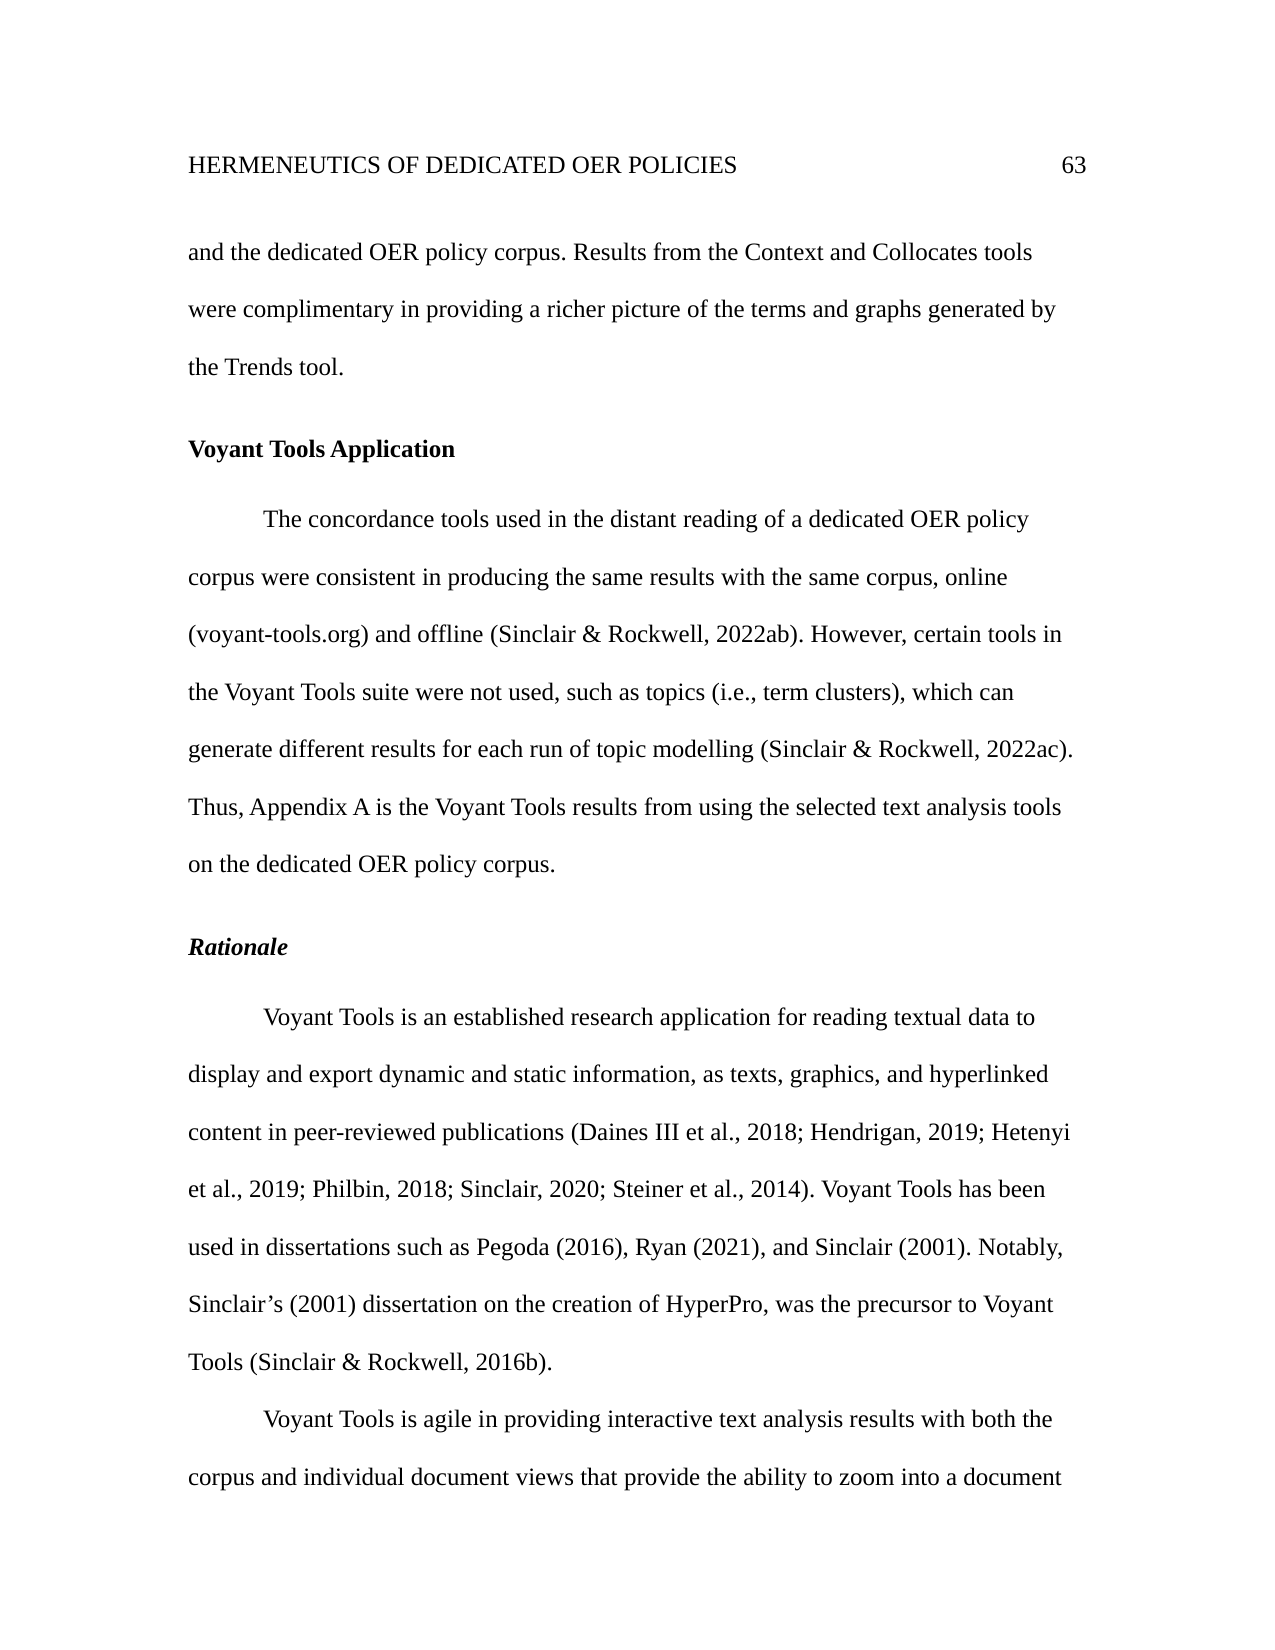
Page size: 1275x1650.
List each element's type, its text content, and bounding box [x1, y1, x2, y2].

subtitle Rationale [188, 932, 1087, 961]
text The concordance tools used in the distant reading of a dedicated OER policy corpus were consistent in producing the same results with the same corpus, online (voyant-tools.org) and offline (Sinclair & Rockwell, 2022ab). However, certain tools in the Voyant Tools suite were not used, such as topics (i.e., term clusters), which can generate different results for each run of topic modelling (Sinclair & Rockwell, 2022ac). Thus, Appendix A is the Voyant Tools results from using the selected text analysis tools on the dedicated OER policy corpus. [188, 504, 1087, 878]
subtitle Voyant Tools Application [188, 434, 1087, 463]
text and the dedicated OER policy corpus. Results from the Context and Collocates tools were complimentary in providing a richer picture of the terms and graphs generated by the Trends tool. [188, 237, 1087, 381]
text Voyant Tools is an established research application for reading textual data to display and export dynamic and static information, as texts, graphics, and hyperlinked content in peer-reviewed publications (Daines III et al., 2018; Hendrigan, 2019; Hetenyi et al., 2019; Philbin, 2018; Sinclair, 2020; Steiner et al., 2014). Voyant Tools has been used in dissertations such as Pegoda (2016), Ryan (2021), and Sinclair (2001). Notably, Sinclair’s (2001) dissertation on the creation of HyperPro, was the precursor to Voyant Tools (Sinclair & Rockwell, 2016b). [188, 1002, 1087, 1376]
text Voyant Tools is agile in providing interactive text analysis results with both the corpus and individual document views that provide the ability to zoom into a document [188, 1404, 1087, 1491]
